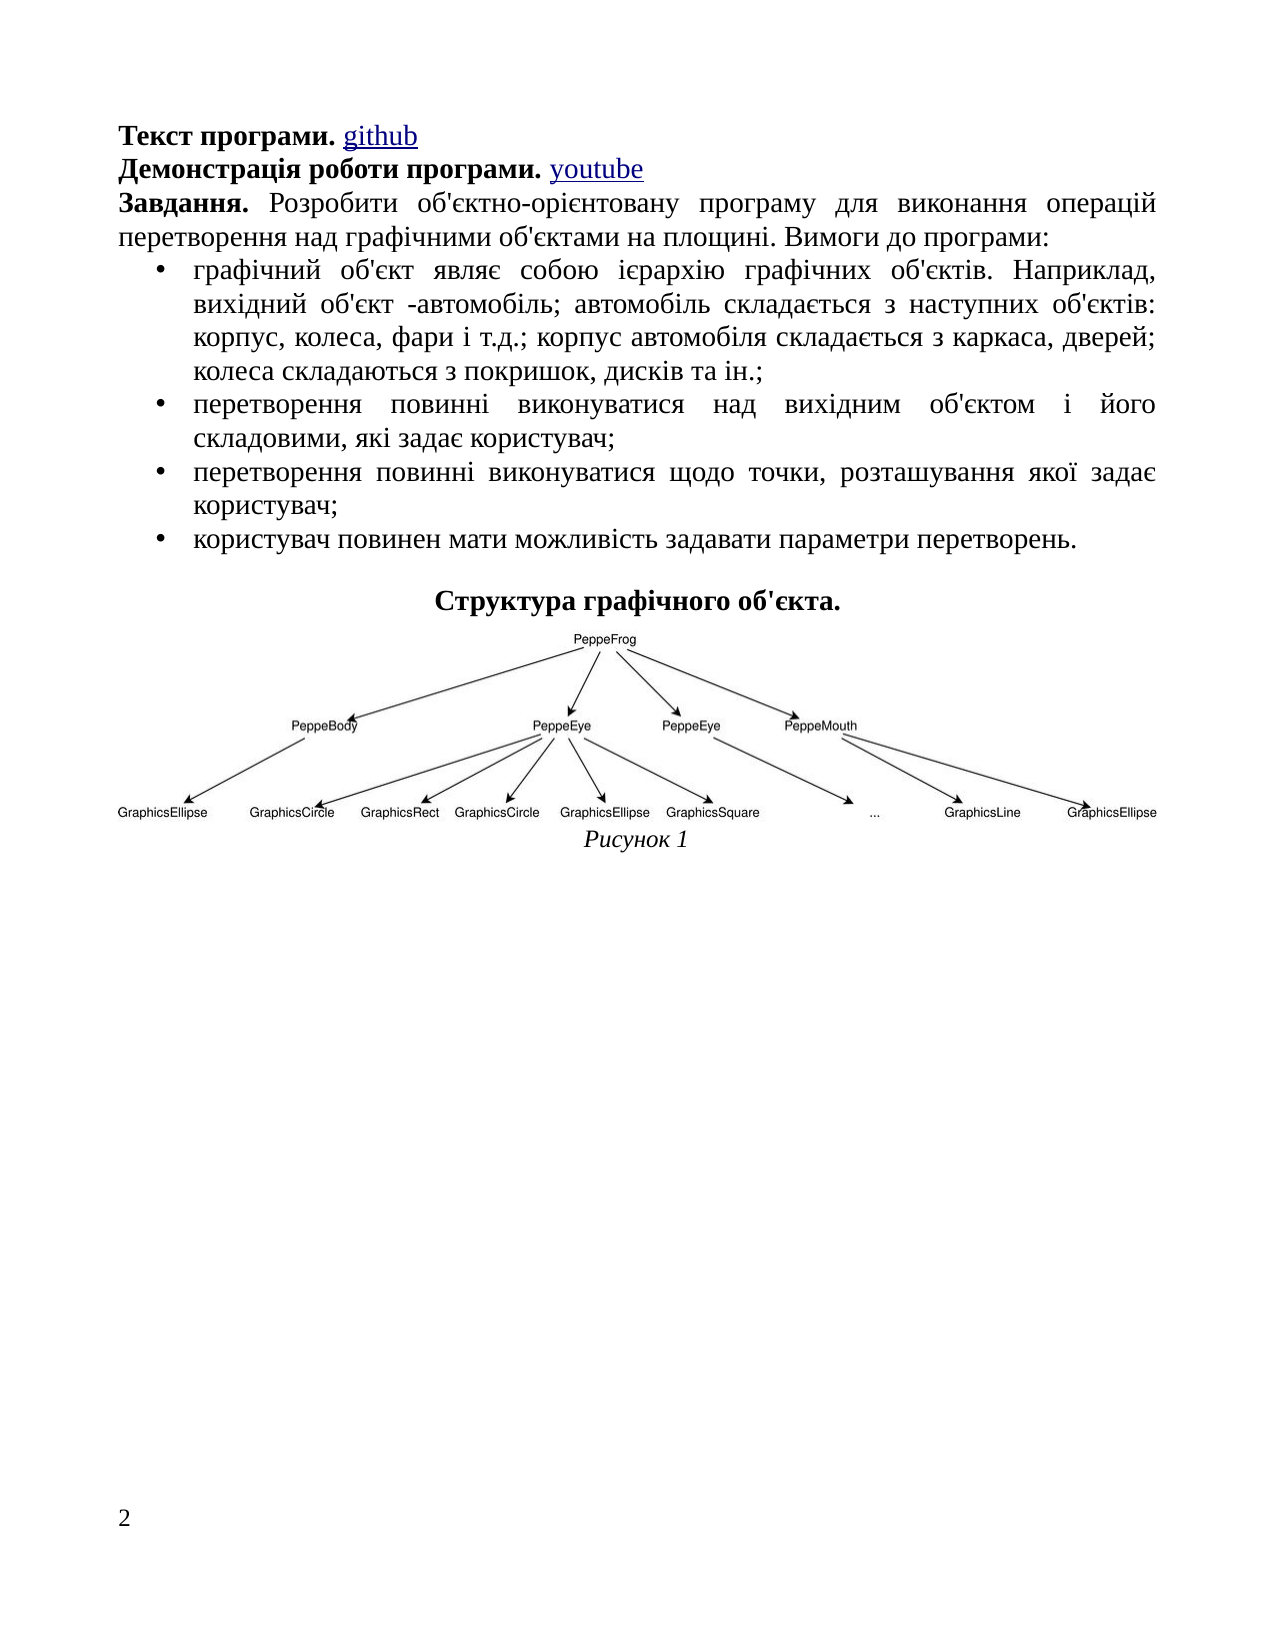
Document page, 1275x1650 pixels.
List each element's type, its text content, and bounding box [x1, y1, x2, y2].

text Структура графічного об'єкта. [118, 583, 1157, 617]
text Рисунок 1 [118, 825, 1157, 853]
list перетворення повинні виконуватися щодо точки, розташування якої задає користувач; [156, 454, 1157, 521]
list користувач повинен мати можливість задавати параметри перетворень. [156, 521, 1157, 554]
text Демонстрація роботи програми. youtube [118, 152, 1157, 185]
text Завдання. Розробити об'єктно-орієнтовану програму для виконання операцій перетворення над графічними об'єктами на площині. Вимоги до програми: [118, 185, 1157, 252]
list перетворення повинні виконуватися над вихідним об'єктом і його складовими, які задає користувач; [156, 387, 1157, 454]
list графічний об'єкт являє собою ієрархію графічних об'єктів. Наприклад, вихідний об'єкт -автомобіль; автомобіль складається з наступних об'єктів: корпус, колеса, фари і т.д.; корпус автомобіля складається з каркаса, дверей; колеса складаються з покришок, дисків та ін.; [156, 252, 1157, 387]
picture [118, 629, 1157, 825]
text Текст програми. github [118, 118, 1157, 152]
